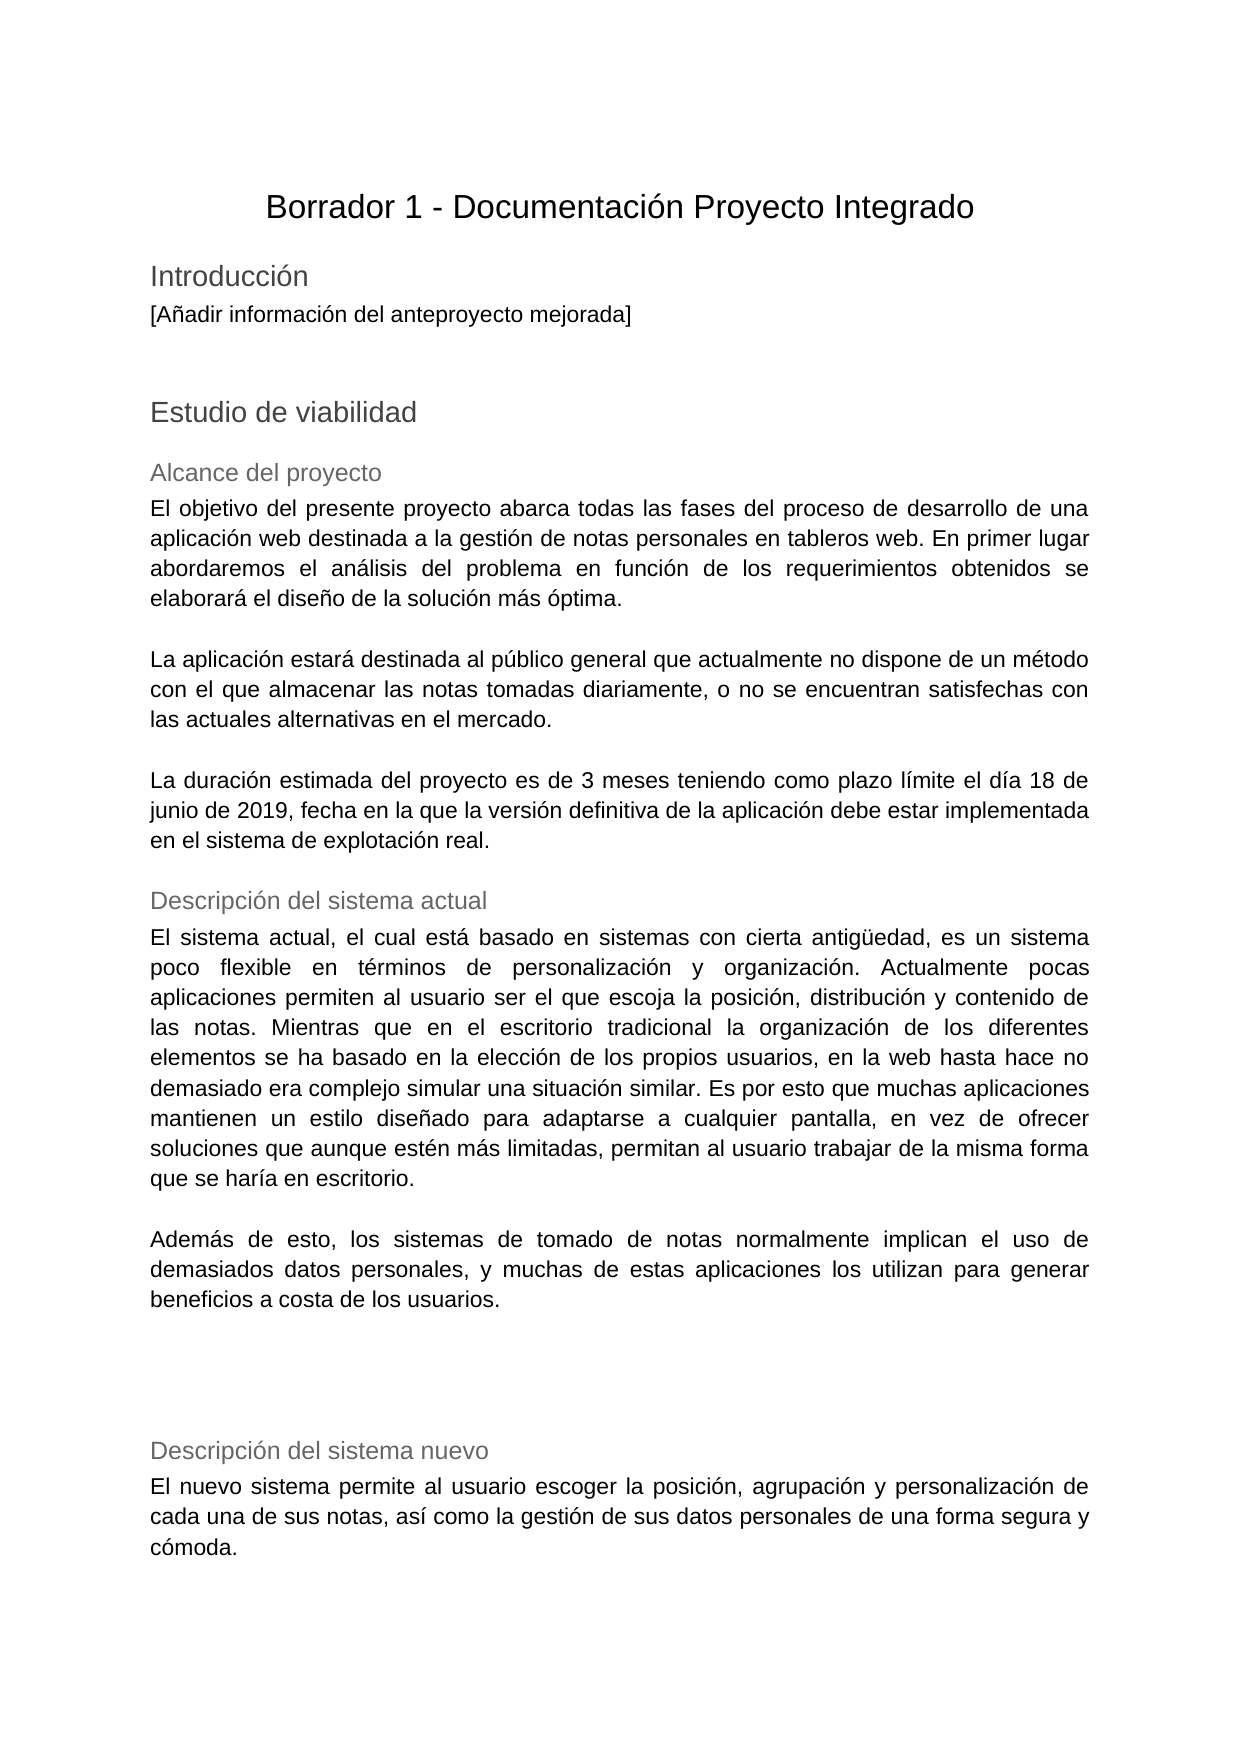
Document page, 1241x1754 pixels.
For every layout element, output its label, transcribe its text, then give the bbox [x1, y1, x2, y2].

subtitle Descripción del sistema actual [150, 886, 1090, 915]
text La duración estimada del proyecto es de 3 meses teniendo como plazo límite el día 18 de junio de 2019, fecha en la que la versión definitiva de la aplicación debe estar implementada en el sistema de explotación real. [150, 767, 1090, 853]
subtitle Borrador 1 - Documentación Proyecto Integrado [150, 187, 1090, 226]
subtitle Alcance del proyecto [150, 458, 1090, 486]
text [Añadir información del anteproyecto mejorada] [150, 301, 1090, 327]
text Además de esto, los sistemas de tomado de notas normalmente implican el uso de demasiados datos personales, y muchas de estas aplicaciones los utilizan para generar beneficios a costa de los usuarios. [150, 1226, 1090, 1312]
text El objetivo del presente proyecto abarca todas las fases del proceso de desarrollo de una aplicación web destinada a la gestión de notas personales en tableros web. En primer lugar abordaremos el análisis del problema en función de los requerimientos obtenidos se elaborará el diseño de la solución más óptima. [150, 495, 1090, 612]
subtitle Estudio de viabilidad [150, 395, 1090, 428]
subtitle Introducción [150, 259, 1090, 293]
subtitle Descripción del sistema nuevo [150, 1436, 1090, 1465]
text El sistema actual, el cual está basado en sistemas con cierta antigüedad, es un sistema poco flexible en términos de personalización y organización. Actualmente pocas aplicaciones permiten al usuario ser el que escoja la posición, distribución y contenido de las notas. Mientras que en el escritorio tradicional la organización de los diferentes elementos se ha basado en la elección de los propios usuarios, en la web hasta hace no demasiado era complejo simular una situación similar. Es por esto que muchas aplicaciones mantienen un estilo diseñado para adaptarse a cualquier pantalla, en vez de ofrecer soluciones que aunque estén más limitadas, permitan al usuario trabajar de la misma forma que se haría en escritorio. [150, 923, 1090, 1191]
text El nuevo sistema permite al usuario escoger la posición, agrupación y personalización de cada una de sus notas, así como la gestión de sus datos personales de una forma segura y cómoda. [150, 1473, 1090, 1560]
text La aplicación estará destinada al público general que actualmente no dispone de un método con el que almacenar las notas tomadas diariamente, o no se encuentran satisfechas con las actuales alternativas en el mercado. [150, 646, 1090, 732]
